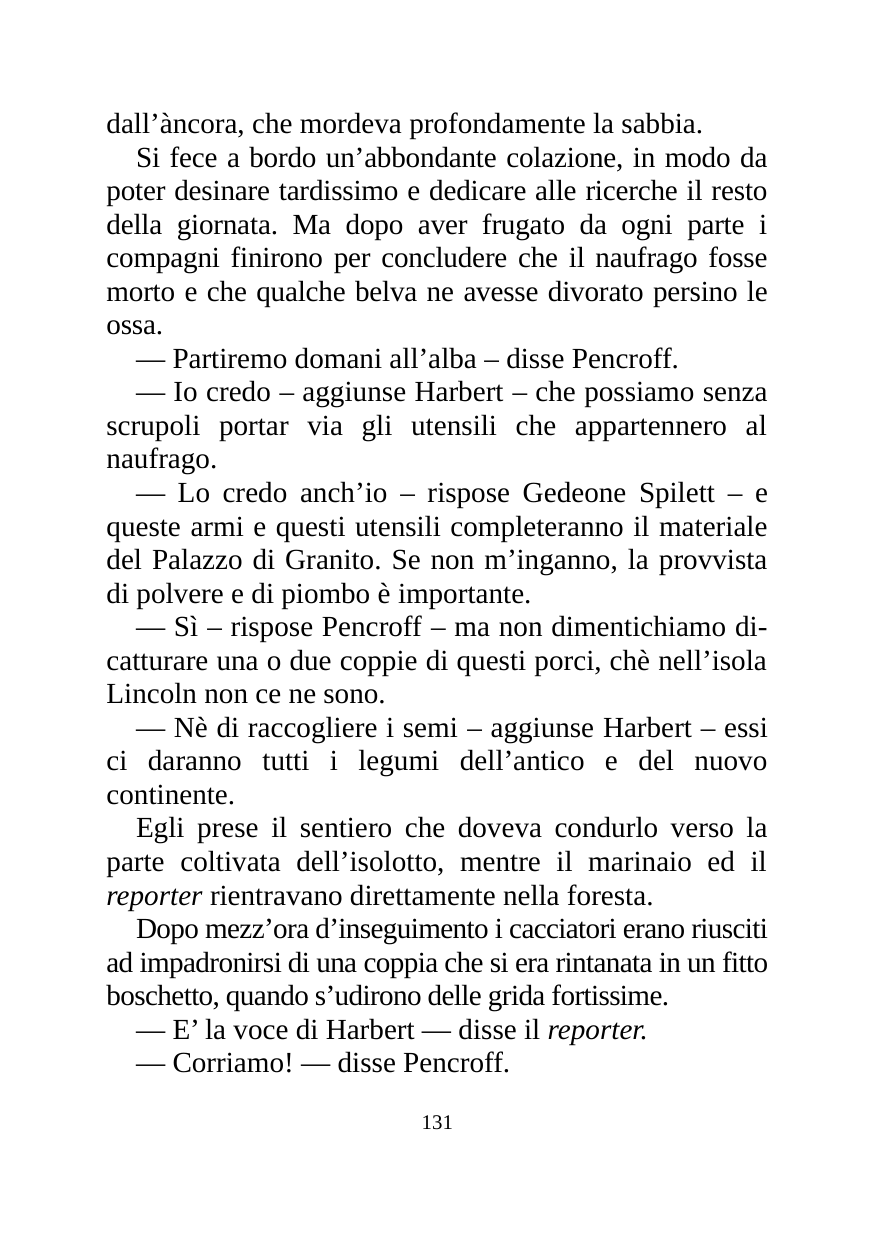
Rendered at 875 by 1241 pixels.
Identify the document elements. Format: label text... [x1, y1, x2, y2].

text — Lo credo anch’io – rispose Gedeone Spilett – e queste armi e questi utensili completeranno il materiale del Palazzo di Granito. Se non m’inganno, la provvista di polvere e di piombo è importante. [106, 475, 768, 609]
text — Sì – rispose Pencroff – ma non dimentichiamo di-catturare una o due coppie di questi porci, chè nell’isola Lincoln non ce ne sono. [106, 609, 768, 710]
text Egli prese il sentiero che doveva condurlo verso la parte coltivata dell’isolotto, mentre il marinaio ed il reporter rientravano direttamente nella foresta. [106, 811, 768, 911]
text — Corriamo! — disse Pencroff. [106, 1045, 768, 1079]
text — Partiremo domani all’alba – disse Pencroff. [106, 341, 768, 374]
text — Nè di raccogliere i semi – aggiunse Harbert – essi ci daranno tutti i legumi dell’antico e del nuovo continente. [106, 710, 768, 811]
text Dopo mezz’ora d’inseguimento i cacciatori erano riusciti ad impadronirsi di una coppia che si era rintanata in un fitto boschetto, quando s’udirono delle grida fortissime. [106, 911, 768, 1012]
text — Io credo – aggiunse Harbert – che possiamo senza scrupoli portar via gli utensili che appartennero al naufrago. [106, 374, 768, 475]
text Si fece a bordo un’abbondante colazione, in modo da poter desinare tardissimo e dedicare alle ricerche il resto della giornata. Ma dopo aver frugato da ogni parte i compagni finirono per concludere che il naufrago fosse morto e che qualche belva ne avesse divorato persino le ossa. [106, 140, 768, 341]
text — E’ la voce di Harbert — disse il reporter. [106, 1012, 768, 1045]
text dall’àncora, che mordeva profondamente la sabbia. [106, 106, 768, 140]
